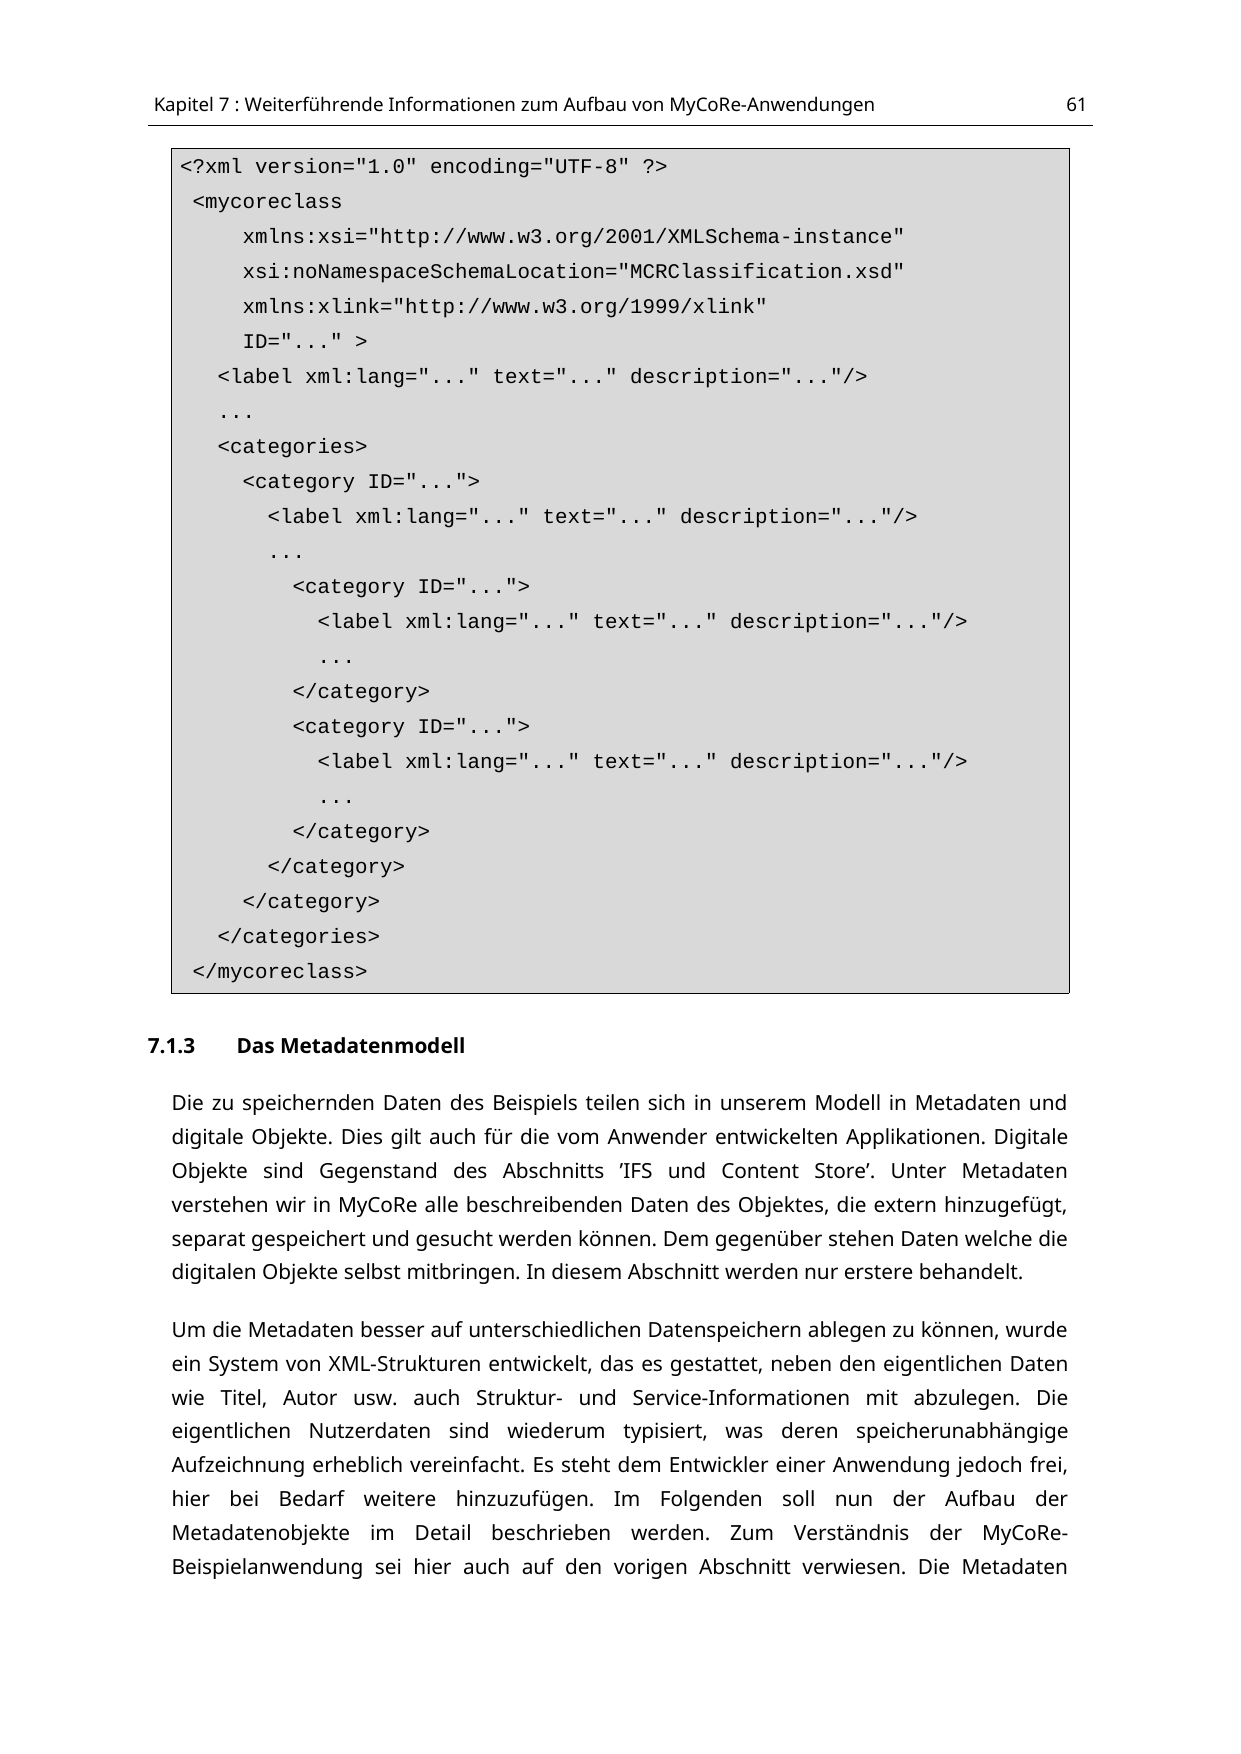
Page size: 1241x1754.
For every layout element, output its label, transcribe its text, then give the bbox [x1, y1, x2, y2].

text xsi:noNamespaceSchemaLocation="MCRClassification.xsd" [172, 253, 1069, 284]
text <?xml version="1.0" encoding="UTF-8" ?> [172, 149, 1069, 179]
text <label xml:lang="..." text="..." description="..."/> [172, 498, 1069, 529]
text <label xml:lang="..." text="..." description="..."/> [172, 743, 1069, 774]
text </category> [172, 848, 1069, 879]
text </category> [172, 813, 1069, 844]
text <label xml:lang="..." text="..." description="..."/> [172, 603, 1069, 634]
text ... [172, 638, 1069, 669]
text <category ID="..."> [172, 568, 1069, 599]
text ... [172, 393, 1069, 424]
text ID="..." > [172, 323, 1069, 354]
text <mycoreclass [172, 183, 1069, 214]
text </category> [172, 673, 1069, 704]
text </category> [172, 883, 1069, 914]
text xmlns:xlink="http://www.w3.org/1999/xlink" [172, 288, 1069, 319]
text Die zu speichernden Daten des Beispiels teilen sich in unserem Modell in Metadaten und digitale Objekte. Dies gilt auch für die vom Anwender entwickelten Applikationen. Digitale Objekte sind Gegenstand des Abschnitts ’IFS und Content Store’. Unter Metadaten verstehen wir in MyCoRe alle beschreibenden Daten des Objektes, die extern hinzugefügt, separat gespeichert und gesucht werden können. Dem gegenüber stehen Daten welche die digitalen Objekte selbst mitbringen. In diesem Abschnitt werden nur erstere behandelt. [171, 1088, 1069, 1286]
text xmlns:xsi="http://www.w3.org/2001/XMLSchema-instance" [172, 218, 1069, 249]
text Um die Metadaten besser auf unterschiedlichen Datenspeichern ablegen zu können, wurde ein System von XML-Strukturen entwickelt, das es gestattet, neben den eigentlichen Daten wie Titel, Autor usw. auch Struktur- und Service-Informationen mit abzulegen. Die eigentlichen Nutzerdaten sind wiederum typisiert, was deren speicherunabhängige Aufzeichnung erheblich vereinfacht. Es steht dem Entwickler einer Anwendung jedoch frei, hier bei Bedarf weitere hinzuzufügen. Im Folgenden soll nun der Aufbau der Metadatenobjekte im Detail beschrieben werden. Zum Verständnis der MyCoRe-Beispielanwendung sei hier auch auf den vorigen Abschnitt verwiesen. Die Metadaten [171, 1315, 1069, 1580]
subtitle Das Metadatenmodell [148, 1031, 1092, 1059]
text <category ID="..."> [172, 708, 1069, 739]
text ... [172, 778, 1069, 809]
text <categories> [172, 428, 1069, 459]
text <label xml:lang="..." text="..." description="..."/> [172, 358, 1069, 389]
text <category ID="..."> [172, 463, 1069, 494]
text ... [172, 533, 1069, 564]
text </categories> [172, 918, 1069, 949]
text </mycoreclass> [172, 953, 1069, 993]
